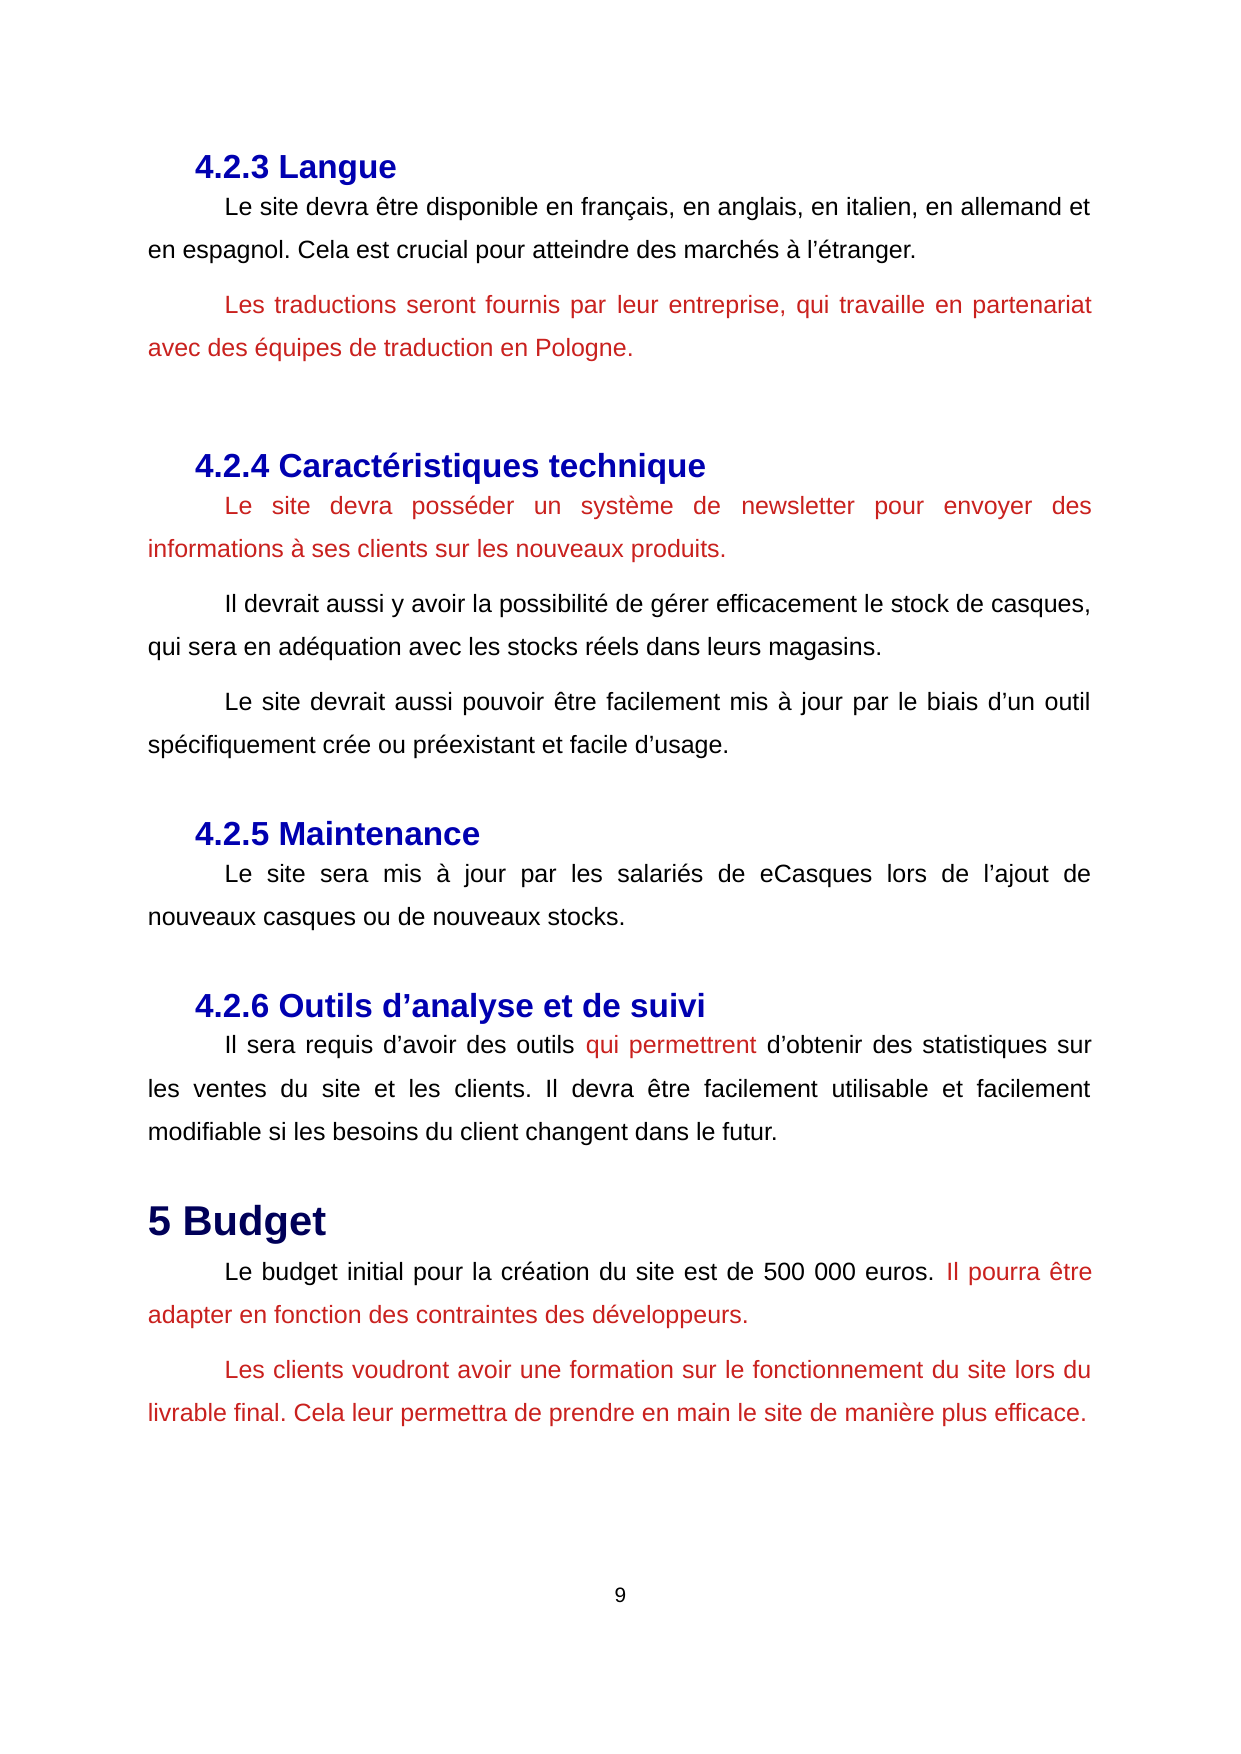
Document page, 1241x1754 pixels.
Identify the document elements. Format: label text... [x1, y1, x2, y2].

subtitle Outils d’analyse et de suivi [148, 986, 1093, 1024]
text Le budget initial pour la création du site est de 500 000 euros. Il pourra être adapter en fonction des contraintes des développeurs. [148, 1257, 1093, 1329]
text Il devrait aussi y avoir la possibilité de gérer efficacement le stock de casques, qui sera en adéquation avec les stocks réels dans leurs magasins. [148, 589, 1093, 661]
subtitle Caractéristiques technique [148, 446, 1093, 485]
text Le site devrait aussi pouvoir être facilement mis à jour par le biais d’un outil spécifiquement crée ou préexistant et facile d’usage. [148, 687, 1093, 758]
subtitle Budget [148, 1197, 1093, 1244]
text Le site devra être disponible en français, en anglais, en italien, en allemand et en espagnol. Cela est crucial pour atteindre des marchés à l’étranger. [148, 192, 1093, 264]
subtitle Maintenance [148, 814, 1093, 853]
text Il sera requis d’avoir des outils qui permettrent d’obtenir des statistiques sur les ventes du site et les clients. Il devra être facilement utilisable et facilement modifiable si les besoins du client changent dans le futur. [148, 1030, 1093, 1145]
text Le site devra posséder un système de newsletter pour envoyer des informations à ses clients sur les nouveaux produits. [148, 491, 1093, 562]
subtitle Langue [148, 148, 1093, 186]
text Les traductions seront fournis par leur entreprise, qui travaille en partenariat avec des équipes de traduction en Pologne. [148, 290, 1093, 362]
text Le site sera mis à jour par les salariés de eCasques lors de l’ajout de nouveaux casques ou de nouveaux stocks. [148, 858, 1093, 930]
text Les clients voudront avoir une formation sur le fonctionnement du site lors du livrable final. Cela leur permettra de prendre en main le site de manière plus efficace. [148, 1355, 1093, 1427]
